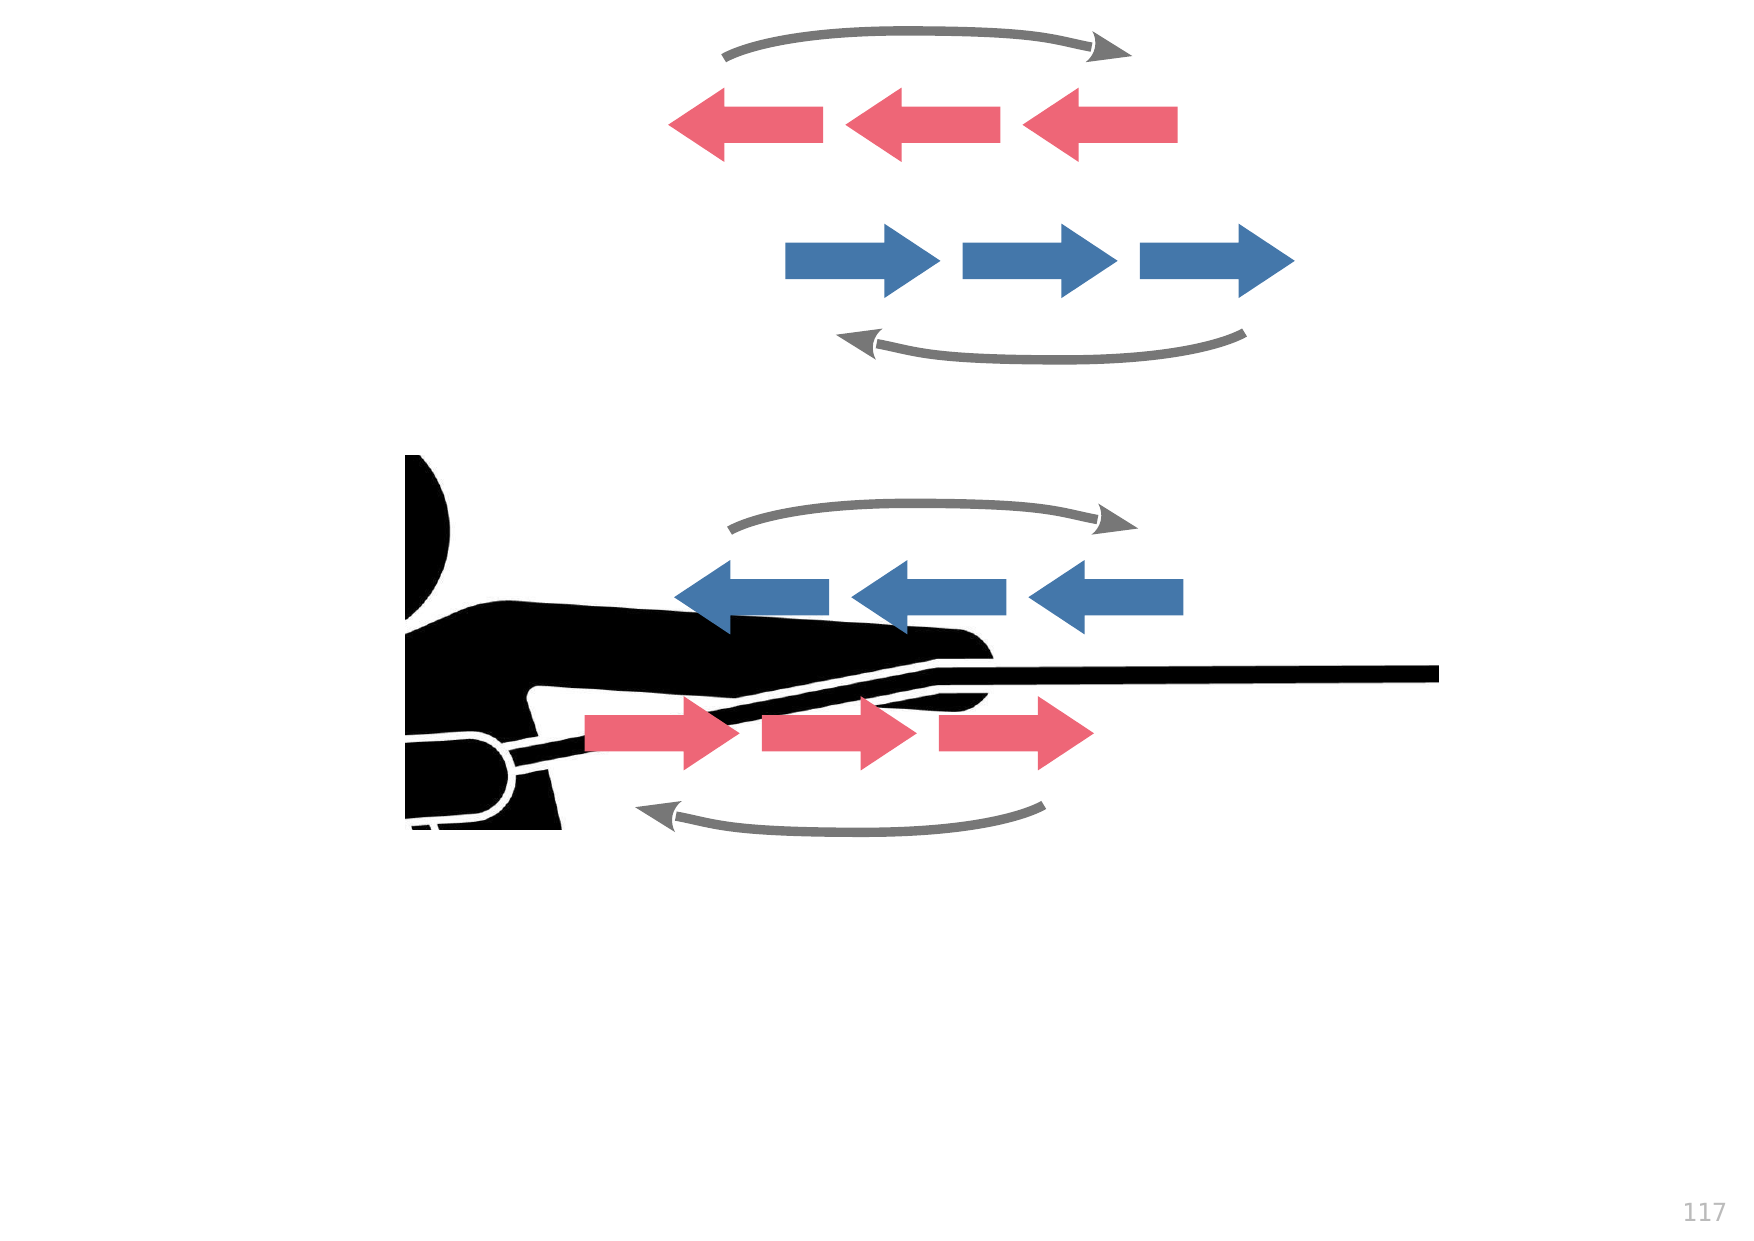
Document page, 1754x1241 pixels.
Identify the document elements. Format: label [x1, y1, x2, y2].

text_box [851, 560, 1007, 635]
text_box [845, 87, 1001, 162]
text_box [674, 560, 830, 635]
text_box [1028, 560, 1184, 635]
text_box [584, 696, 740, 771]
text_box [938, 696, 1095, 771]
text_box [761, 696, 917, 771]
picture [405, 455, 1439, 830]
text_box [1139, 223, 1295, 299]
text_box [785, 223, 941, 299]
text_box [962, 223, 1118, 299]
text_box [668, 87, 824, 162]
text_box [1022, 87, 1178, 162]
